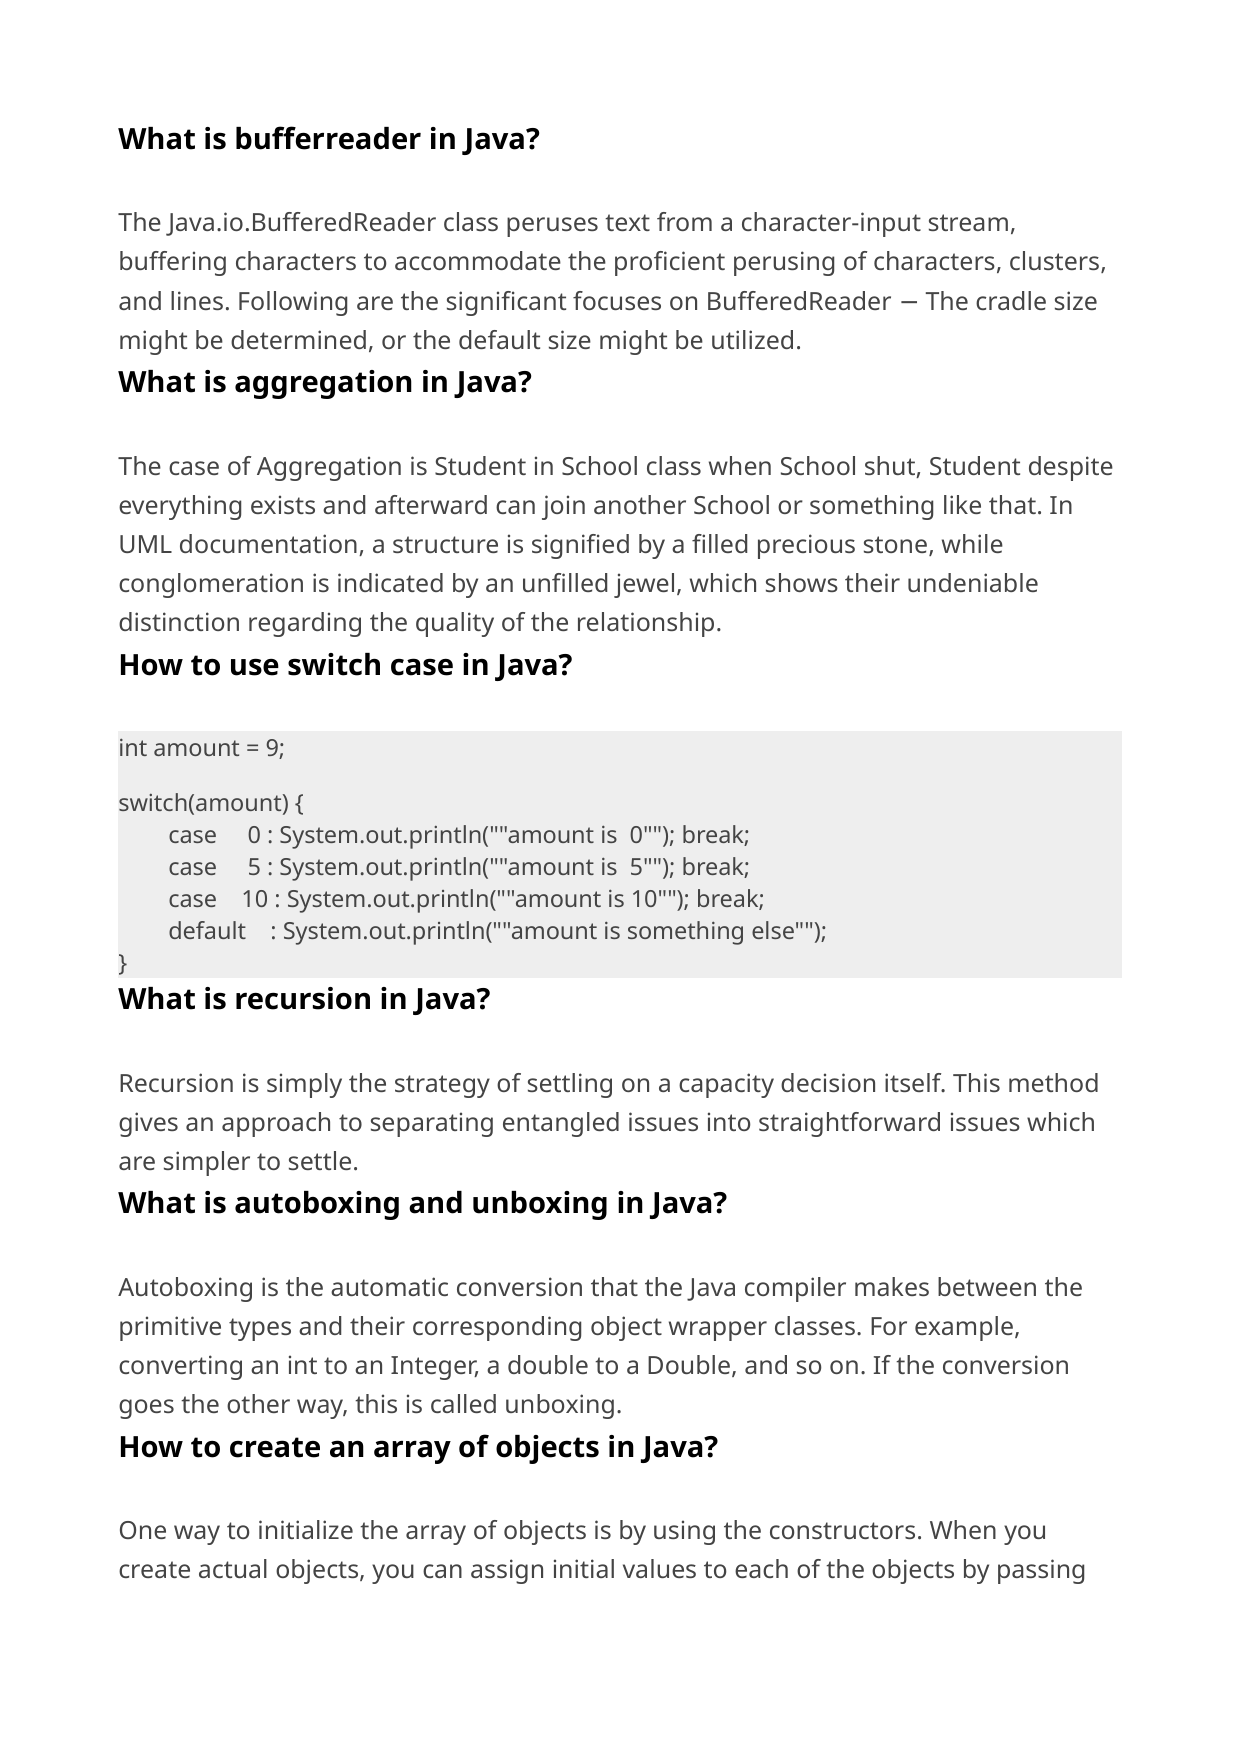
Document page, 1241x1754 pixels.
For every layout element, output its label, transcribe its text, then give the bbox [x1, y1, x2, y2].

text case 0 : System.out.println(""amount is 0""); break; [118, 818, 1122, 851]
subtitle How to use switch case in Java? [118, 644, 1122, 684]
text Autoboxing is the automatic conversion that the Java compiler makes between the primitive types and their corresponding object wrapper classes. For example, converting an int to an Integer, a double to a Double, and so on. If the conversion goes the other way, this is called unboxing. [118, 1269, 1122, 1421]
text case 10 : System.out.println(""amount is 10""); break; [118, 882, 1122, 914]
subtitle What is recursion in Java? [118, 978, 1122, 1018]
text Recursion is simply the strategy of settling on a capacity decision itself. This method gives an approach to separating entangled issues into straightforward issues which are simpler to settle. [118, 1065, 1122, 1178]
subtitle How to create an array of objects in Java? [118, 1426, 1122, 1466]
text The Java.io.BufferedReader class peruses text from a character-input stream, buffering characters to accommodate the proficient perusing of characters, clusters, and lines. Following are the significant focuses on BufferedReader − The cradle size might be determined, or the default size might be utilized. [118, 205, 1122, 356]
subtitle What is autoboxing and unboxing in Java? [118, 1183, 1122, 1222]
subtitle What is aggregation in Java? [118, 362, 1122, 401]
text One way to initialize the array of objects is by using the constructors. When you create actual objects, you can assign initial values to each of the objects by passing [118, 1513, 1122, 1586]
text int amount = 9; [118, 731, 1122, 763]
text case 5 : System.out.println(""amount is 5""); break; [118, 851, 1122, 882]
text switch(amount) { [118, 787, 1122, 818]
text default : System.out.println(""amount is something else""); [118, 914, 1122, 946]
subtitle What is bufferreader in Java? [118, 118, 1122, 158]
text } [118, 946, 1122, 978]
text The case of Aggregation is Student in School class when School shut, Student despite everything exists and afterward can join another School or something like that. In UML documentation, a structure is signified by a filled precious stone, while conglomeration is indicated by an unfilled jewel, which shows their undeniable distinction regarding the quality of the relationship. [118, 448, 1122, 639]
